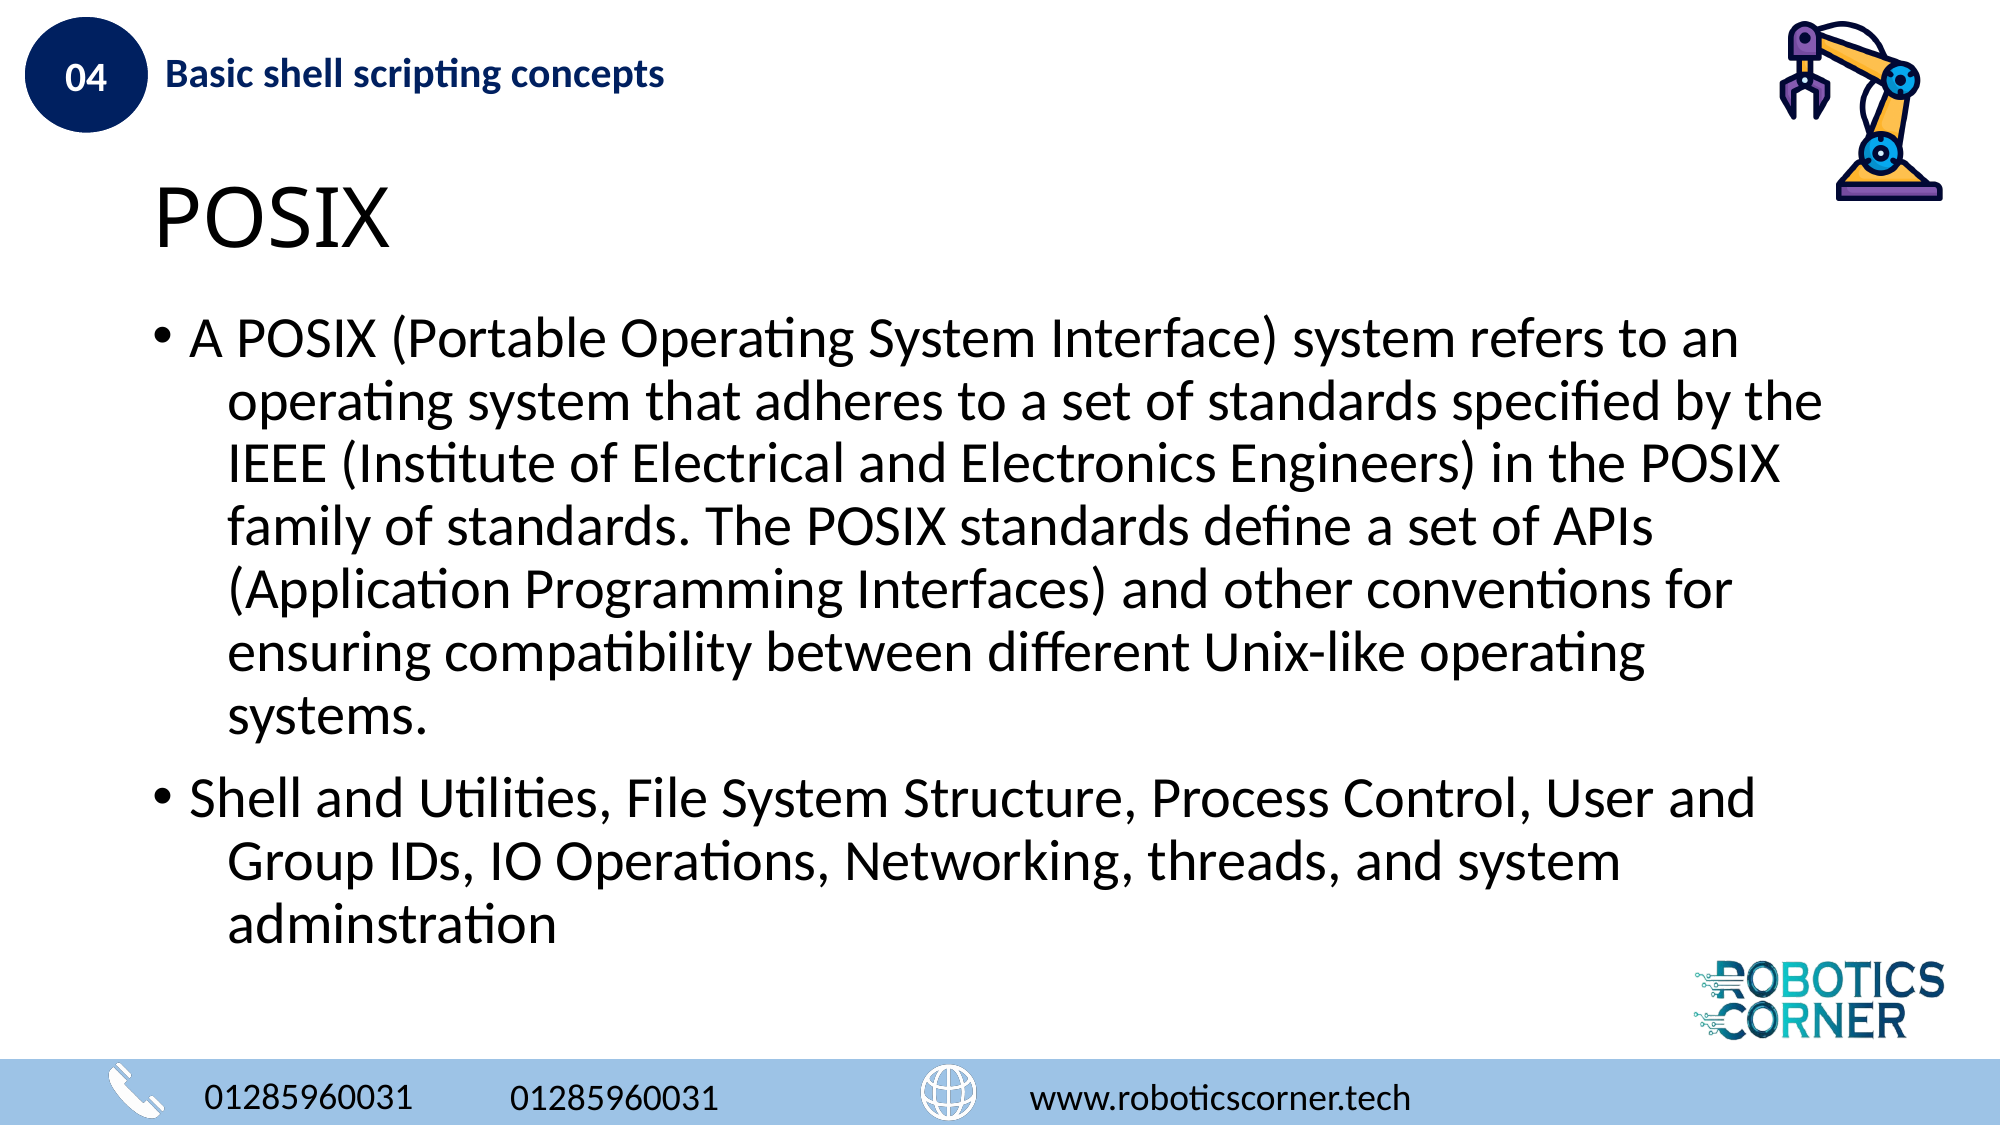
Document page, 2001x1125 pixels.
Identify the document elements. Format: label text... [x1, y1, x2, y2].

text_box 01285960031 [189, 1064, 495, 1125]
text_box www.roboticscorner.tech [1014, 1065, 1546, 1125]
text_box 01285960031 [495, 1064, 827, 1125]
picture [103, 1057, 170, 1124]
text_box [1953, 1059, 2000, 1125]
text_box Basic shell scripting concepts [150, 38, 705, 154]
title POSIX [137, 164, 1863, 278]
picture [915, 1059, 981, 1125]
picture [1771, 21, 1951, 201]
text_box [0, 1059, 915, 1125]
text_box 04 [22, 14, 150, 136]
list A POSIX (Portable Operating System Interface) system refers to an operating system that adheres to a set of standards specified by the IEEE (Institute of Electrical and Electronics Engineers) in the POSIX family of standards. The POSIX standards define a set of APIs (Application Programming Interfaces) and other conventions for ensuring compatibility between different Unix-like operating systems. Shell and Utilities, File System Structure, Process Control, User and Group IDs, IO Operations, Networking, threads, and system adminstration [137, 299, 1863, 1014]
picture [1680, 859, 1953, 1125]
text_box [981, 1059, 1680, 1125]
